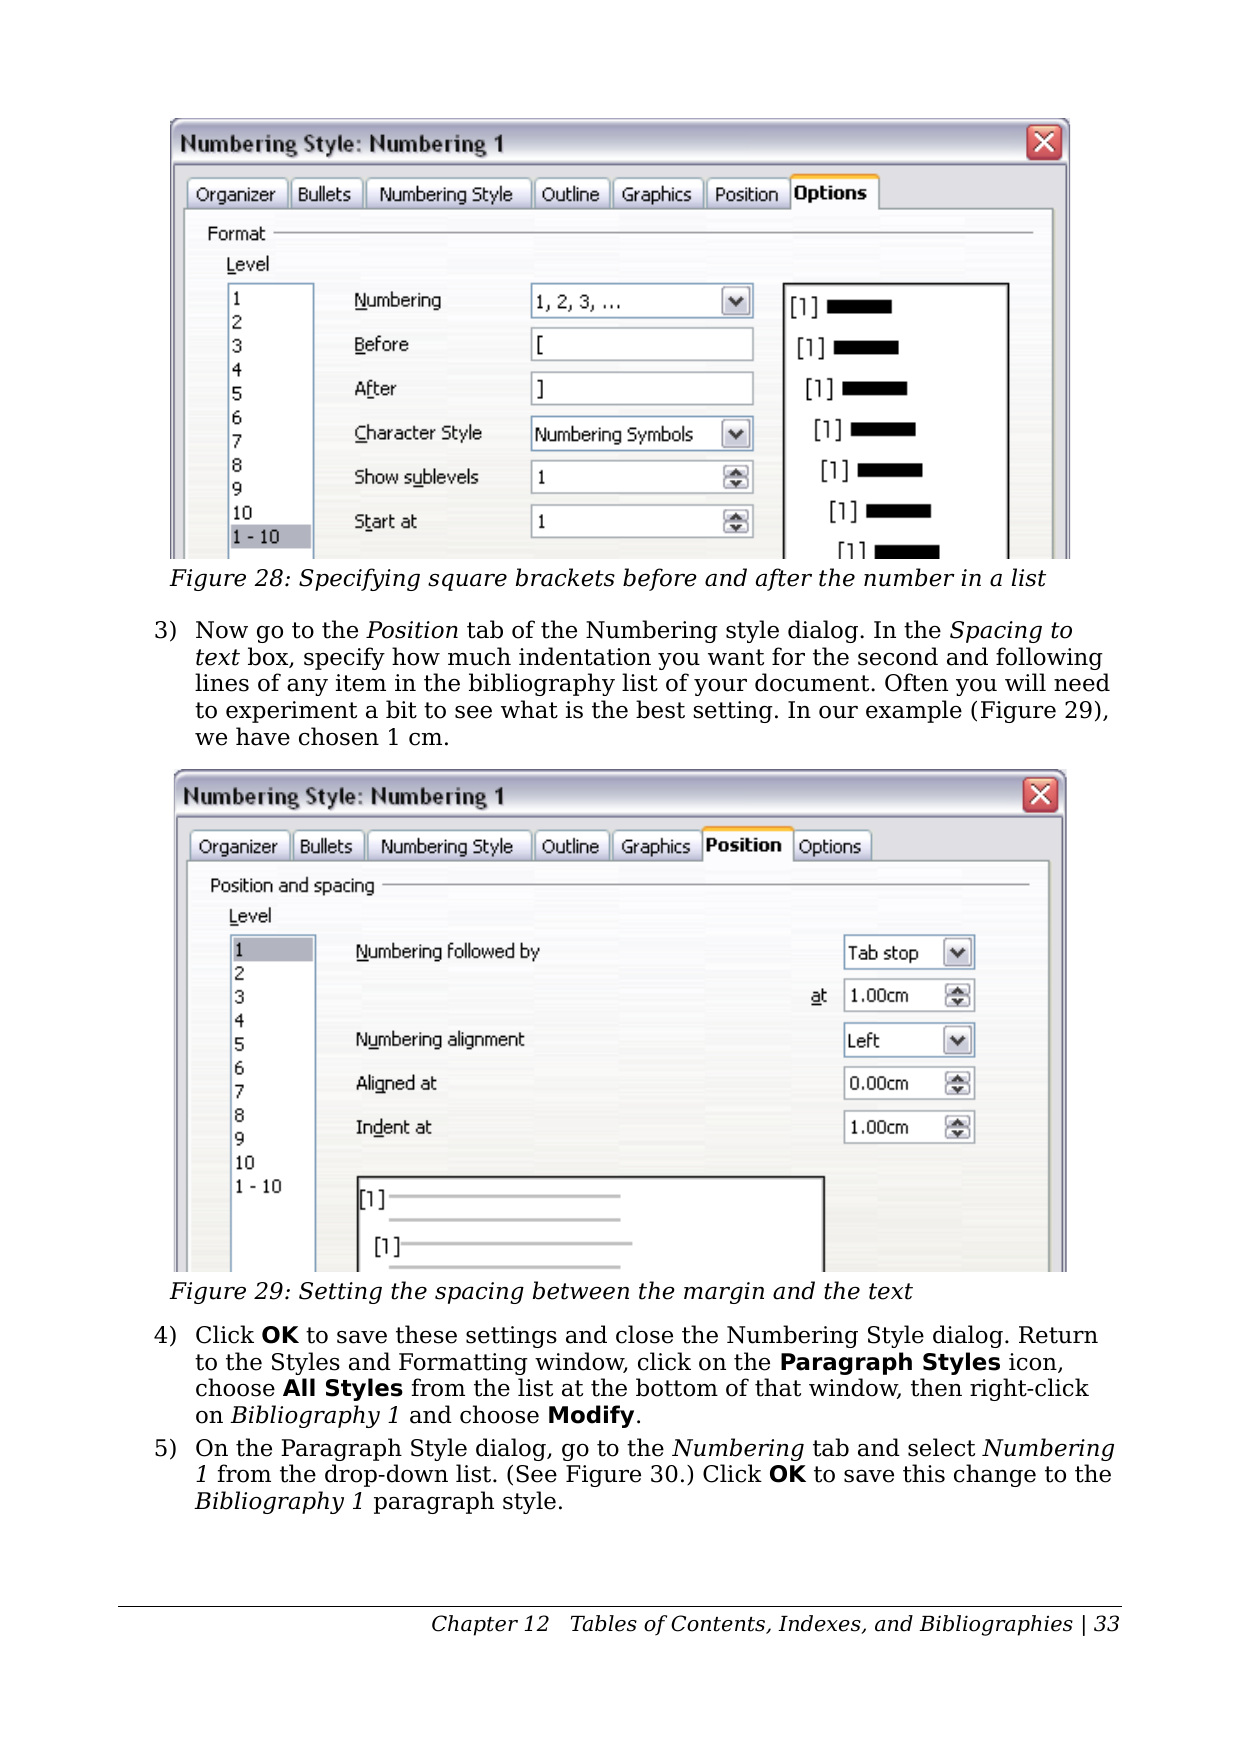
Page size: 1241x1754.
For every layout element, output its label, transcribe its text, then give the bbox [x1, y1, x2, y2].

text Figure : Setting the spacing between the margin and the text [170, 1278, 1070, 1305]
list Click OK to save these settings and close the Numbering Style dialog. Return to the Styles and Formatting window, click on the Paragraph Styles icon, choose All Styles from the list at the bottom of that window, then right-click on Bibliography 1 and choose Modify. [177, 1322, 1122, 1429]
picture [170, 118, 1071, 559]
list On the Paragraph Style dialog, go to the Numbering tab and select Numbering 1 from the drop-down list. (See Figure 30.) Click OK to save this change to the Bibliography 1 paragraph style. [177, 1435, 1122, 1515]
text Figure : Specifying square brackets before and after the number in a list [170, 565, 1070, 592]
picture [173, 769, 1067, 1272]
list Now go to the Position tab of the Numbering style dialog. In the Spacing to text box, specify how much indentation you want for the second and following lines of any item in the bibliography list of your document. Often you will need to experiment a bit to see what is the best setting. In our example (Figure 29), we have chosen 1 cm. [177, 617, 1122, 751]
